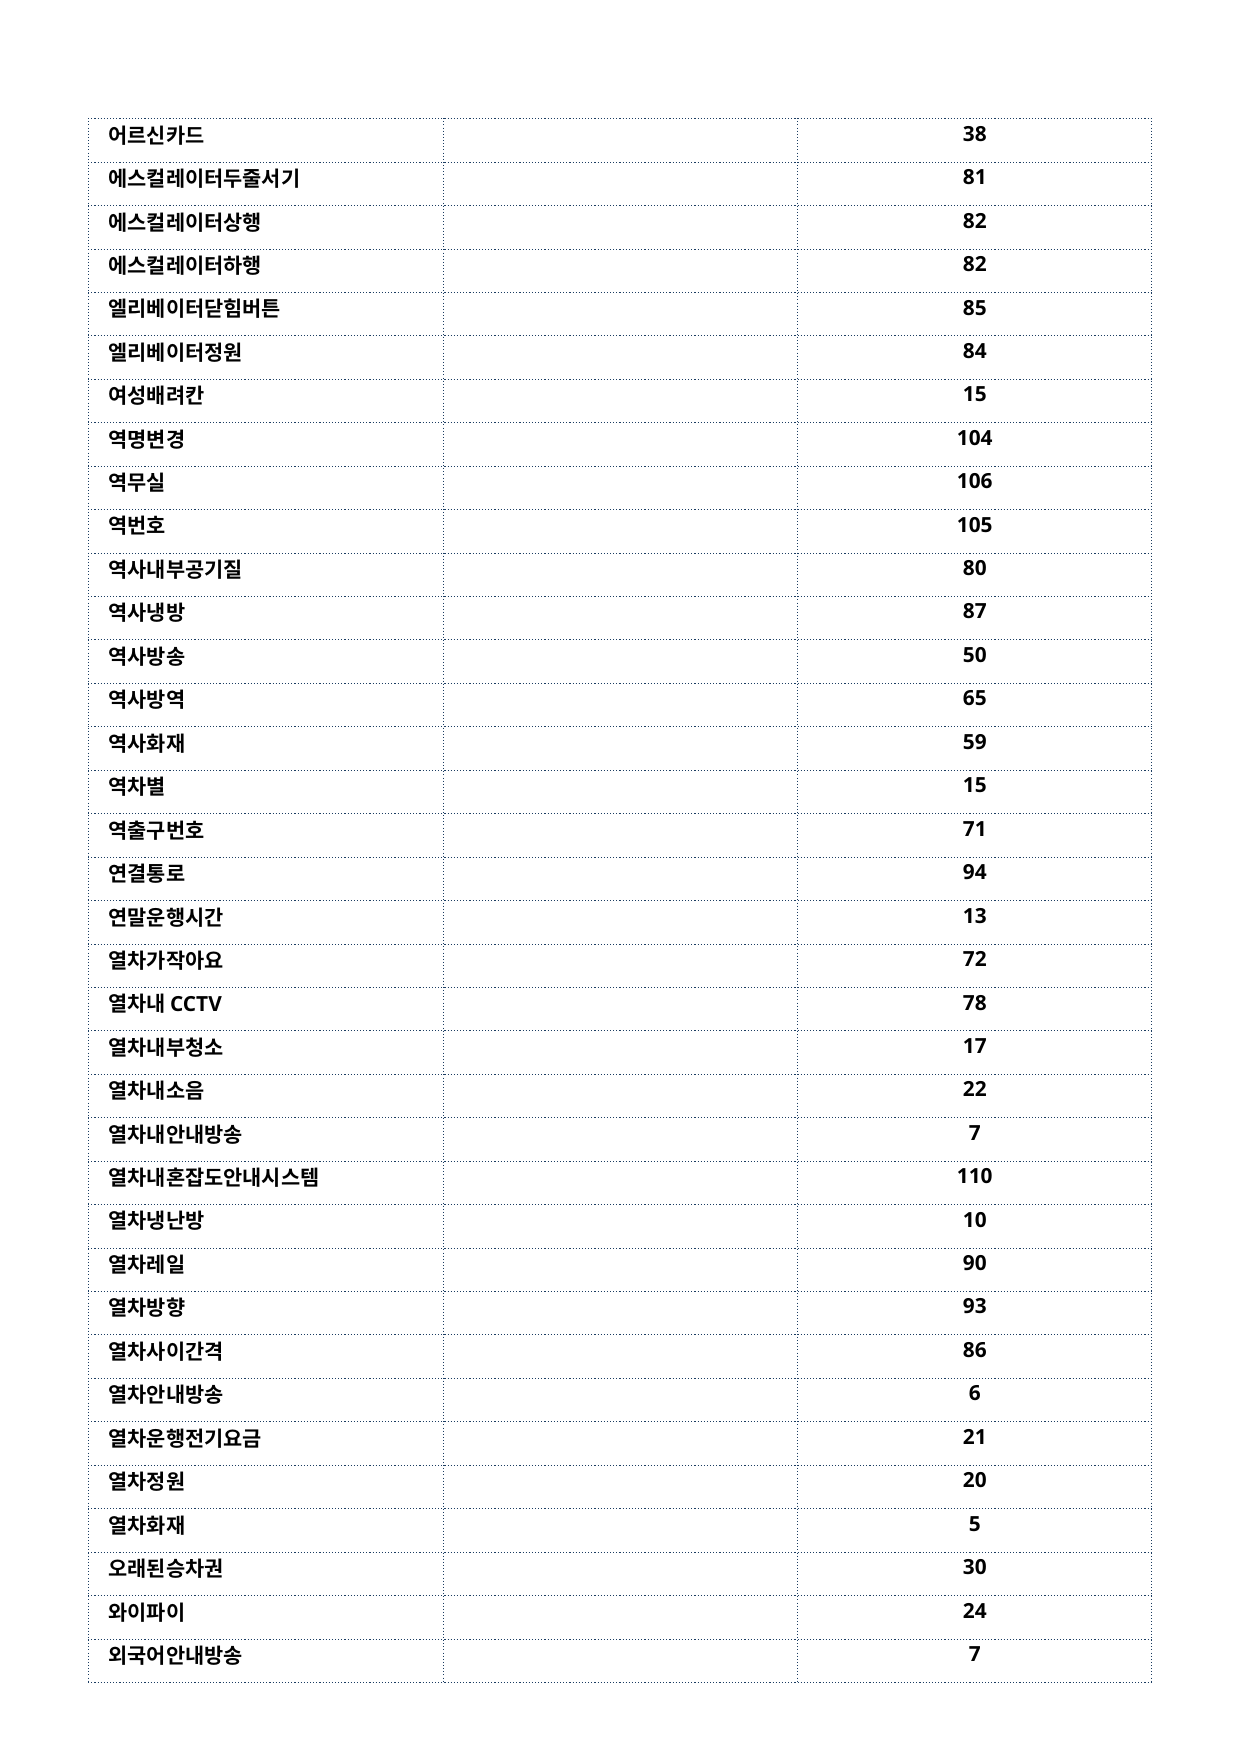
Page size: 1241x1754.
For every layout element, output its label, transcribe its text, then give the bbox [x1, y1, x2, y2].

table_cell [443, 118, 797, 162]
table_cell [443, 900, 797, 943]
table_cell 6 [797, 1378, 1152, 1421]
table_cell 110 [797, 1161, 1152, 1204]
table_cell 72 [797, 944, 1152, 987]
table_cell [443, 249, 797, 292]
table_cell 59 [797, 726, 1152, 770]
table_cell [443, 683, 797, 726]
table_cell 104 [797, 422, 1152, 466]
table_cell 80 [797, 553, 1152, 596]
table_cell 84 [797, 335, 1152, 379]
table_cell 65 [797, 683, 1152, 726]
table_cell 열차내소음 [89, 1074, 443, 1117]
table_cell [443, 1421, 797, 1465]
table_cell 78 [797, 987, 1152, 1030]
table_cell 81 [797, 162, 1152, 205]
table_cell 열차사이간격 [89, 1334, 443, 1378]
table_cell [443, 1552, 797, 1595]
table_cell 연결통로 [89, 857, 443, 900]
table_cell [443, 379, 797, 422]
table_cell [443, 205, 797, 248]
table_cell [443, 1465, 797, 1508]
table_cell 역사냉방 [89, 596, 443, 639]
table_cell [443, 162, 797, 205]
table_cell 열차내혼잡도안내시스템 [89, 1161, 443, 1204]
table_cell [443, 1639, 797, 1682]
table_cell 역무실 [89, 466, 443, 509]
table_cell 22 [797, 1074, 1152, 1117]
table_cell 17 [797, 1030, 1152, 1074]
table_cell 열차레일 [89, 1248, 443, 1291]
table_cell [443, 726, 797, 770]
table_cell 오래된승차권 [89, 1552, 443, 1595]
table_cell 열차내안내방송 [89, 1117, 443, 1161]
table_cell 여성배려칸 [89, 379, 443, 422]
table_cell 7 [797, 1117, 1152, 1161]
table_cell 역사방역 [89, 683, 443, 726]
table_cell 열차운행전기요금 [89, 1421, 443, 1465]
table_cell 24 [797, 1595, 1152, 1638]
table_cell 역사내부공기질 [89, 553, 443, 596]
table_cell 71 [797, 813, 1152, 857]
table_cell 역차별 [89, 770, 443, 813]
table_cell [443, 466, 797, 509]
table_cell 85 [797, 292, 1152, 335]
table_cell 열차내부청소 [89, 1030, 443, 1074]
table_cell 에스컬레이터하행 [89, 249, 443, 292]
table_cell 열차냉난방 [89, 1204, 443, 1247]
table_cell [443, 944, 797, 987]
table_cell 94 [797, 857, 1152, 900]
table_cell 열차방향 [89, 1291, 443, 1334]
table_cell 82 [797, 205, 1152, 248]
table_cell [443, 292, 797, 335]
table_cell [443, 553, 797, 596]
table_cell [443, 1334, 797, 1378]
table_cell 역사방송 [89, 639, 443, 683]
table_cell 역출구번호 [89, 813, 443, 857]
table_cell [443, 813, 797, 857]
table_cell 역번호 [89, 509, 443, 552]
table_cell 30 [797, 1552, 1152, 1595]
table_cell 열차정원 [89, 1465, 443, 1508]
table_cell [443, 1161, 797, 1204]
table_cell [443, 1291, 797, 1334]
table_cell [443, 1595, 797, 1638]
table_cell [443, 1074, 797, 1117]
table_cell 에스컬레이터두줄서기 [89, 162, 443, 205]
table_cell [443, 509, 797, 552]
table_cell 5 [797, 1508, 1152, 1552]
table_cell [443, 596, 797, 639]
table_cell 역사화재 [89, 726, 443, 770]
table_cell 87 [797, 596, 1152, 639]
table_cell 열차내CCTV [89, 987, 443, 1030]
table_cell 외국어안내방송 [89, 1639, 443, 1682]
table_cell 50 [797, 639, 1152, 683]
table_cell 13 [797, 900, 1152, 943]
table_cell 106 [797, 466, 1152, 509]
table_cell 엘리베이터정원 [89, 335, 443, 379]
table_cell 15 [797, 770, 1152, 813]
table_cell 10 [797, 1204, 1152, 1247]
table_cell [443, 335, 797, 379]
table_cell 에스컬레이터상행 [89, 205, 443, 248]
table_cell [443, 1117, 797, 1161]
table_cell 연말운행시간 [89, 900, 443, 943]
table_cell [443, 1030, 797, 1074]
table_cell [443, 987, 797, 1030]
table_cell [443, 1378, 797, 1421]
table_cell 93 [797, 1291, 1152, 1334]
table_cell 엘리베이터닫힘버튼 [89, 292, 443, 335]
table_cell 열차가작아요 [89, 944, 443, 987]
table_cell 38 [797, 118, 1152, 162]
table_cell 어르신카드 [89, 118, 443, 162]
table_cell 열차안내방송 [89, 1378, 443, 1421]
table_cell [443, 1204, 797, 1247]
table_cell 21 [797, 1421, 1152, 1465]
table_cell [443, 639, 797, 683]
table_cell 105 [797, 509, 1152, 552]
table_cell 15 [797, 379, 1152, 422]
table_cell 와이파이 [89, 1595, 443, 1638]
table_cell [443, 1508, 797, 1552]
table_cell 86 [797, 1334, 1152, 1378]
table_cell [443, 1248, 797, 1291]
table_cell 90 [797, 1248, 1152, 1291]
table_cell 역명변경 [89, 422, 443, 466]
table_cell [443, 770, 797, 813]
table_cell 열차화재 [89, 1508, 443, 1552]
table_cell [443, 422, 797, 466]
table_cell 7 [797, 1639, 1152, 1682]
table_cell [443, 857, 797, 900]
table_cell 82 [797, 249, 1152, 292]
table_cell 20 [797, 1465, 1152, 1508]
